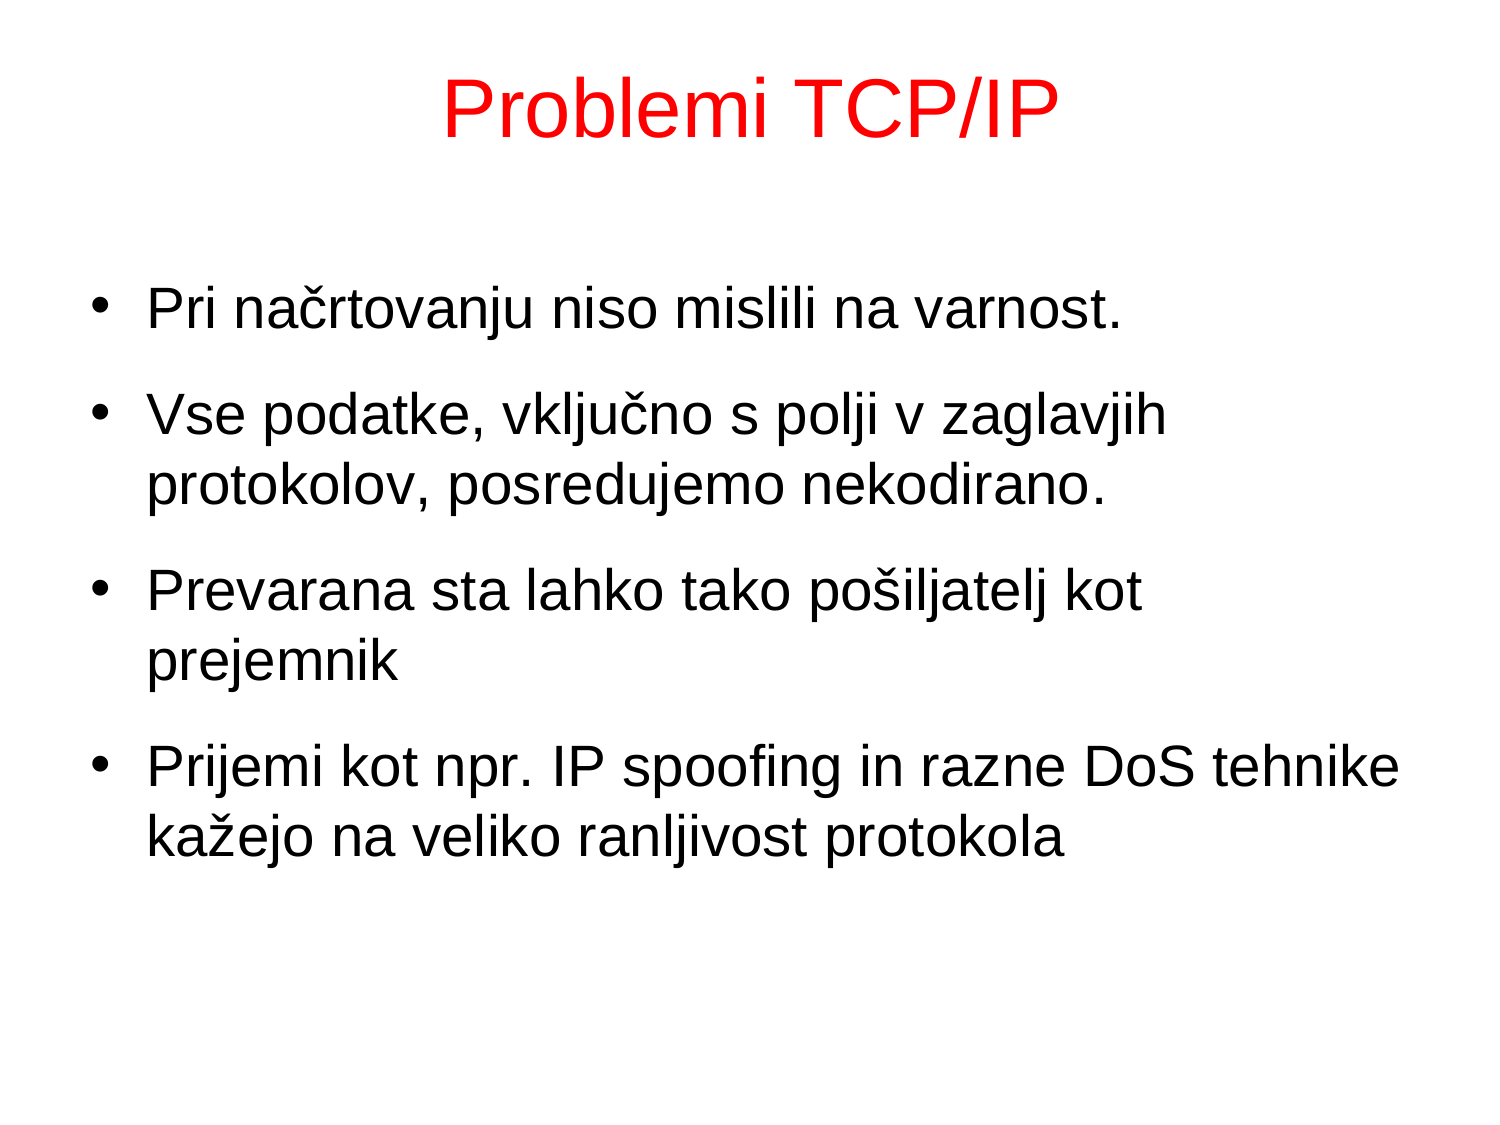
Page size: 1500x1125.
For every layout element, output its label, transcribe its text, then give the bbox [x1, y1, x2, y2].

title Problemi TCP/IP [76, 35, 1427, 173]
list Pri načrtovanju niso mislili na varnost. Vse podatke, vključno s polji v zaglavjih protokolov, posredujemo nekodirano. Prevarana sta lahko tako pošiljatelj kot prejemnik Prijemi kot npr. IP spoofing in razne DoS tehnike kažejo na veliko ranljivost protokola [75, 262, 1426, 1006]
